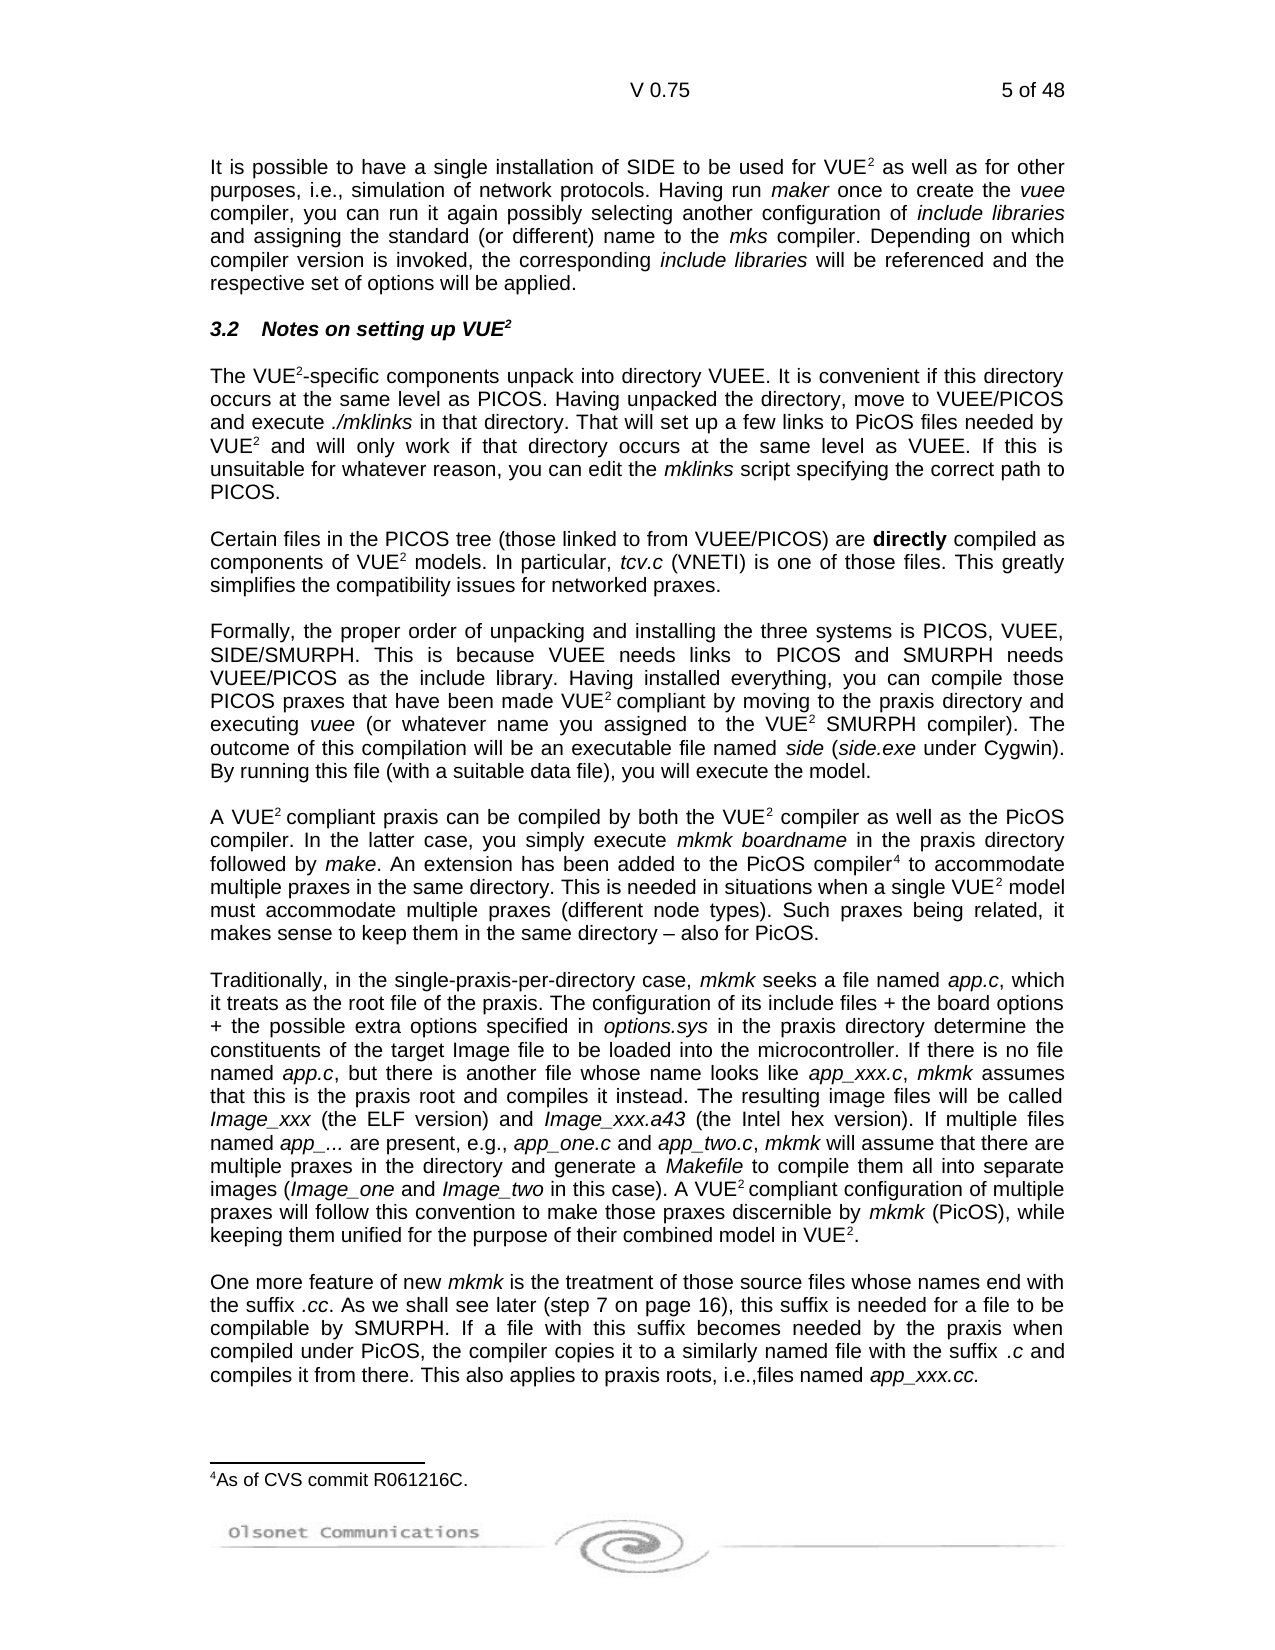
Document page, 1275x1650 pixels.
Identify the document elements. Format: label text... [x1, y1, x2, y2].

text It is possible to have a single installation of SIDE to be used for VUE2 as well as for other purposes, i.e., simulation of network protocols. Having run maker once to create the vuee compiler, you can run it again possibly selecting another configuration of include libraries and assigning the standard (or different) name to the mks compiler. Depending on which compiler version is invoked, the corresponding include libraries will be referenced and the respective set of options will be applied. [210, 155, 1065, 295]
subtitle Notes on setting up VUE2 [210, 318, 1065, 341]
text Formally, the proper order of unpacking and installing the three systems is PICOS, VUEE, SIDE/SMURPH. This is because VUEE needs links to PICOS and SMURPH needs VUEE/PICOS as the include library. Having installed everything, you can compile those PICOS praxes that have been made VUE2 compliant by moving to the praxis directory and executing vuee (or whatever name you assigned to the VUE2 SMURPH compiler). The outcome of this compilation will be an executable file named side (side.exe under Cygwin). By running this file (with a suitable data file), you will execute the model. [210, 620, 1065, 783]
text Traditionally, in the single-praxis-per-directory case, mkmk seeks a file named app.c, which it treats as the root file of the praxis. The configuration of its include files + the board options + the possible extra options specified in options.sys in the praxis directory determine the constituents of the target Image file to be loaded into the microcontroller. If there is no file named app.c, but there is another file whose name looks like app_xxx.c, mkmk assumes that this is the praxis root and compiles it instead. The resulting image files will be called Image_xxx (the ELF version) and Image_xxx.a43 (the Intel hex version). If multiple files named app_... are present, e.g., app_one.c and app_two.c, mkmk will assume that there are multiple praxes in the directory and generate a Makefile to compile them all into separate images (Image_one and Image_two in this case). A VUE2 compliant configuration of multiple praxes will follow this convention to make those praxes discernible by mkmk (PicOS), while keeping them unified for the purpose of their combined model in VUE2. [210, 968, 1065, 1247]
text The VUE2-specific components unpack into directory VUEE. It is convenient if this directory occurs at the same level as PICOS. Having unpacked the directory, move to VUEE/PICOS and execute ./mklinks in that directory. That will set up a few links to PicOS files needed by VUE2 and will only work if that directory occurs at the same level as VUEE. If this is unsuitable for whatever reason, you can edit the mklinks script specifying the correct path to PICOS. [210, 364, 1065, 504]
picture [210, 1504, 1065, 1596]
text As of CVS commit R061216C. [210, 1469, 1065, 1490]
text Certain files in the PICOS tree (those linked to from VUEE/PICOS) are directly compiled as components of VUE2 models. In particular, tcv.c (VNETI) is one of those files. This greatly simplifies the compatibility issues for networked praxes. [210, 527, 1065, 597]
text A VUE2 compliant praxis can be compiled by both the VUE2 compiler as well as the PicOS compiler. In the latter case, you simply execute mkmk boardname in the praxis directory followed by make. An extension has been added to the PicOS compiler to accommodate multiple praxes in the same directory. This is needed in situations when a single VUE2 model must accommodate multiple praxes (different node types). Such praxes being related, it makes sense to keep them in the same directory – also for PicOS. [210, 806, 1065, 945]
text One more feature of new mkmk is the treatment of those source files whose names end with the suffix .cc. As we shall see later (step 7 on page 16), this suffix is needed for a file to be compilable by SMURPH. If a file with this suffix becomes needed by the praxis when compiled under PicOS, the compiler copies it to a similarly named file with the suffix .c and compiles it from there. This also applies to praxis roots, i.e.,files named app_xxx.cc. [210, 1270, 1065, 1387]
